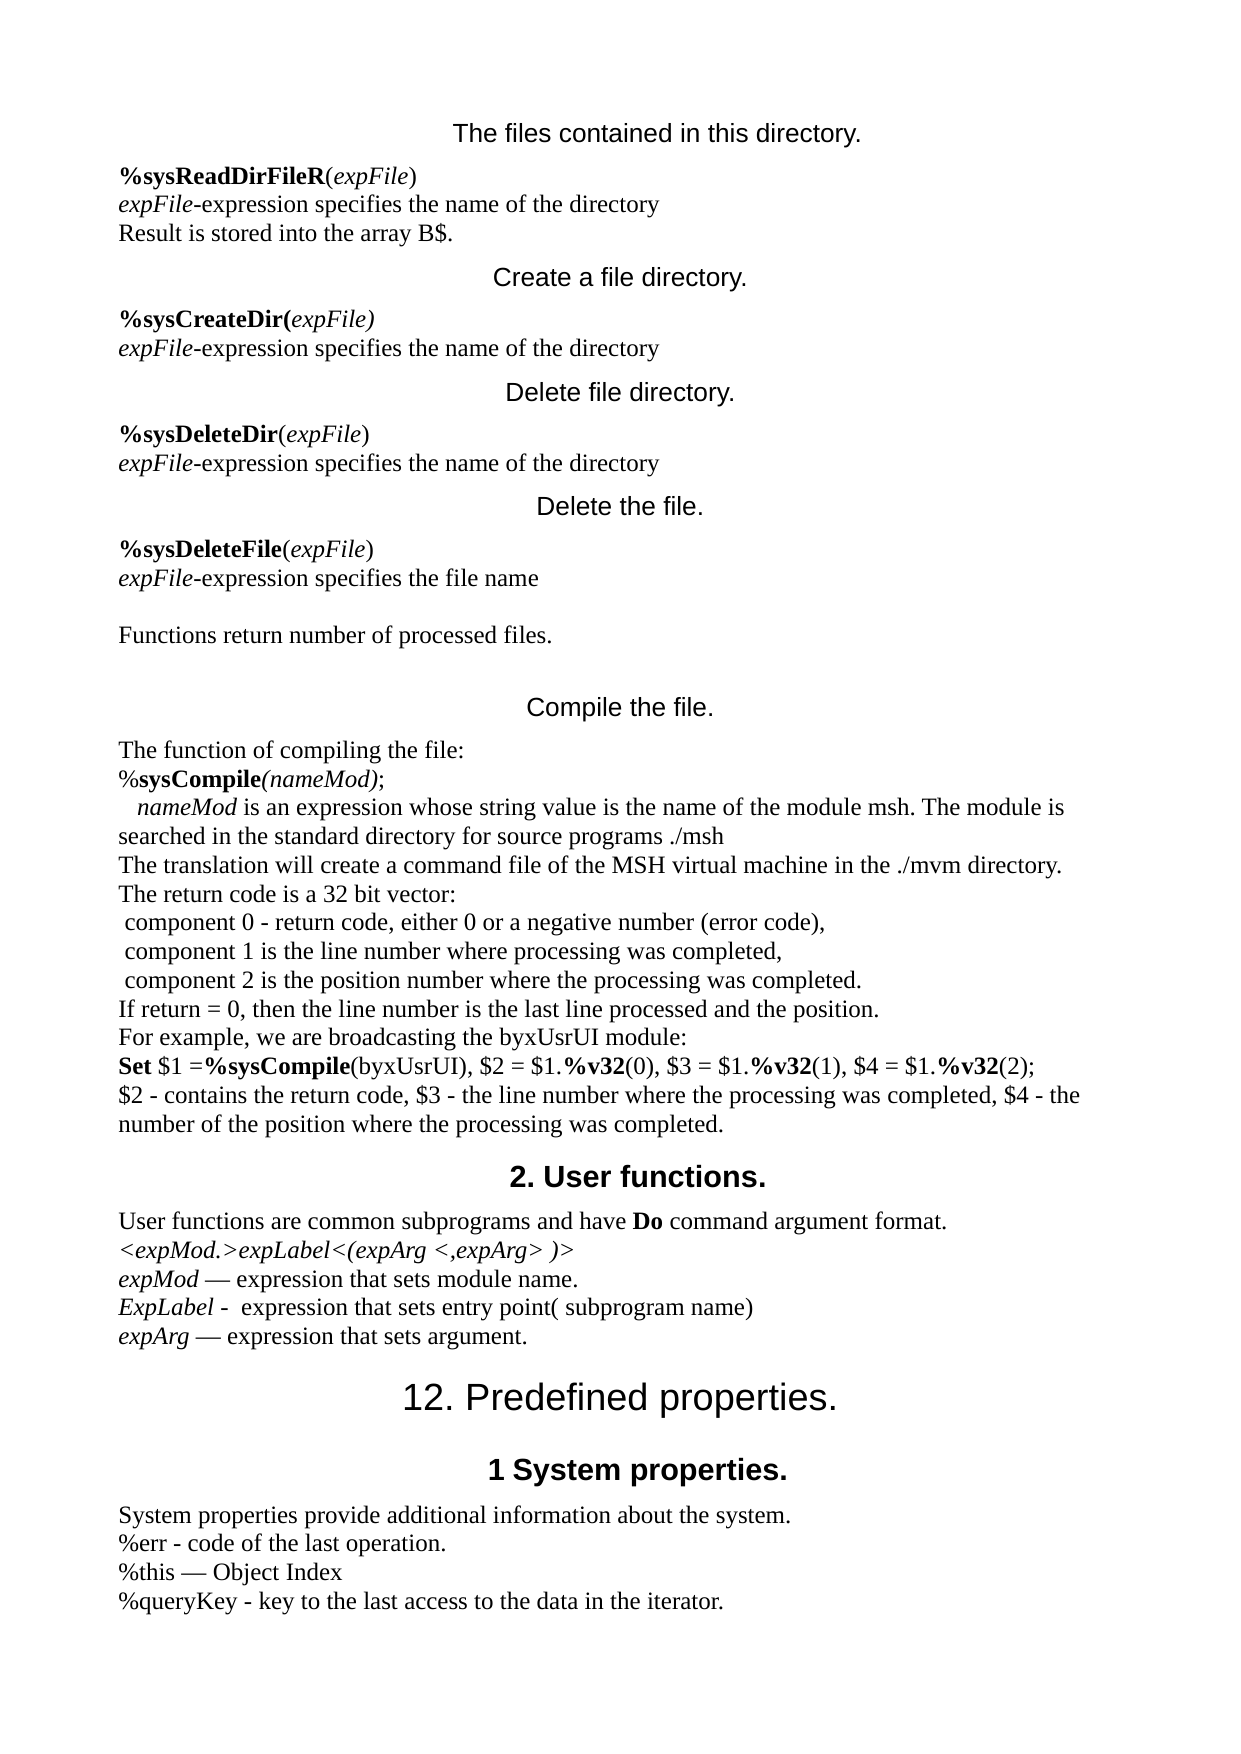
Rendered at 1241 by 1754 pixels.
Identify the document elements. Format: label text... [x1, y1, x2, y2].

text %err - code of the last operation. [118, 1528, 1122, 1557]
text expFile-expression specifies the name of the directory [118, 333, 1122, 362]
subtitle Create a file directory. [118, 262, 1122, 292]
text %sysCompile(nameMod); nameMod is an expression whose string value is the name of the module msh. The module is searched in the standard directory for source programs ./msh The translation will create a command file of the MSH virtual machine in the ./mvm directory. The return code is a 32 bit vector: component 0 - return code, either 0 or a negative number (error code), component 1 is the line number where processing was completed, component 2 is the position number where the processing was completed. If return = 0, then the line number is the last line processed and the position. For example, we are broadcasting the byxUsrUI module: Set $1 =%sysCompile(byxUsrUI), $2 = $1.%v32(0), $3 = $1.%v32(1), $4 = $1.%v32(2); $2 - contains the return code, $3 - the line number where the processing was completed, $4 - the number of the position where the processing was completed. [118, 764, 1122, 1137]
subtitle System properties. [153, 1452, 1122, 1487]
text %sysDeleteFile(expFile) [118, 534, 1122, 563]
subtitle Delete the file. [118, 491, 1122, 521]
text expMod — expression that sets module name. [118, 1264, 1122, 1292]
text %sysDeleteDir(expFile) [118, 419, 1122, 448]
text %sysReadDirFileR(expFile) [118, 161, 1122, 189]
text expArg — expression that sets argument. [118, 1321, 1122, 1350]
text expFile-expression specifies the name of the directory [118, 448, 1122, 477]
subtitle Compile the file. [118, 692, 1122, 722]
text %this — Object Index [118, 1557, 1122, 1586]
text The function of compiling the file: [118, 735, 1122, 764]
text System properties provide additional information about the system. [118, 1500, 1122, 1528]
text Functions return number of processed files. [118, 620, 1122, 649]
text expFile-expression specifies the name of the directory [118, 189, 1122, 218]
text ExpLabel - expression that sets entry point( subprogram name) [118, 1292, 1122, 1321]
subtitle 12. Predefined properties. [118, 1375, 1122, 1418]
text %sysCreateDir(expFile) [118, 304, 1122, 333]
text User functions are common subprograms and have Do command argument format. [118, 1206, 1122, 1235]
text <expMod.>expLabel<(expArg <,expArg> )> [118, 1235, 1122, 1264]
text Result is stored into the array B$. [118, 218, 1122, 247]
subtitle 2. User functions. [153, 1158, 1122, 1194]
text %queryKey - key to the last access to the data in the iterator. [118, 1586, 1122, 1615]
text expFile-expression specifies the file name [118, 563, 1122, 591]
subtitle Delete file directory. [118, 376, 1122, 407]
subtitle The files contained in this directory. [118, 118, 1122, 148]
